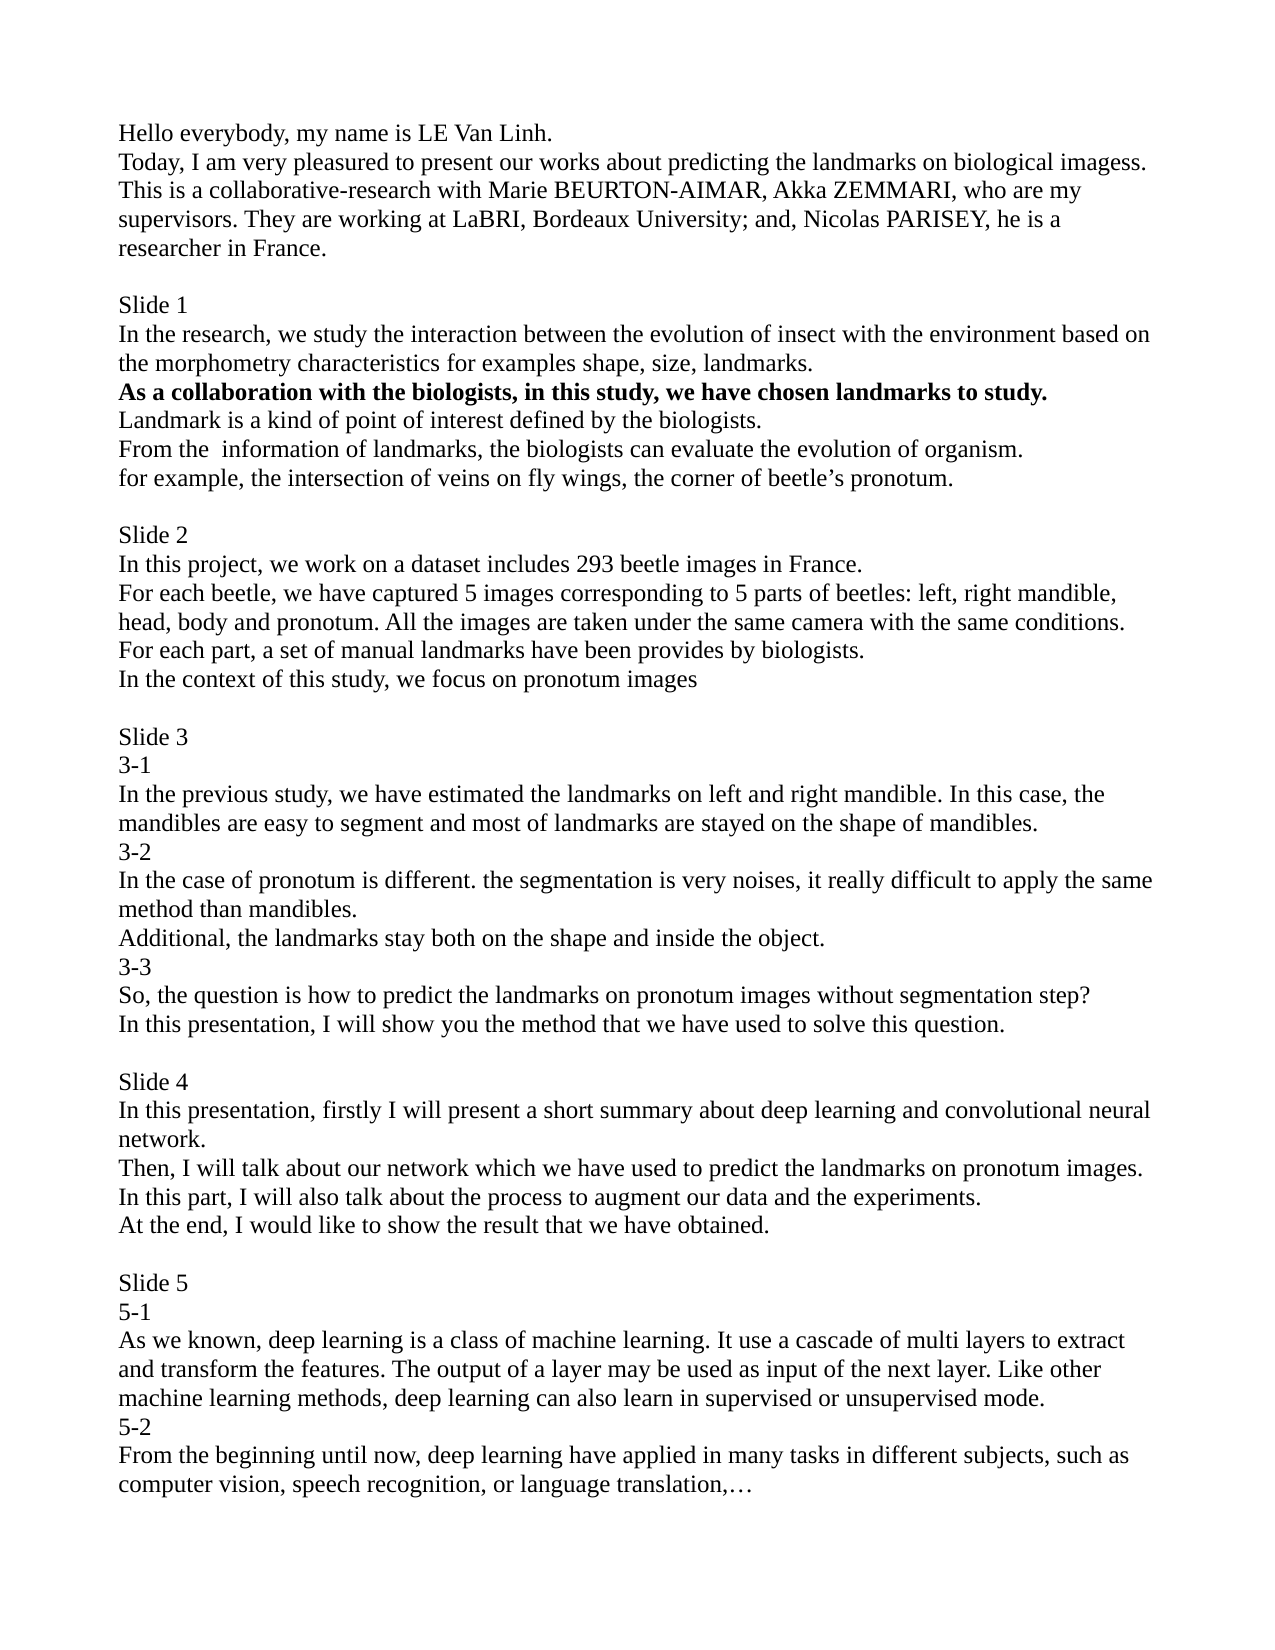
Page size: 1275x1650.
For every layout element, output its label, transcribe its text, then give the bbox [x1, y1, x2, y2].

text 5-1 [118, 1297, 1157, 1326]
text In the context of this study, we focus on pronotum images [118, 664, 1157, 693]
text This is a collaborative-research with Marie BEURTON-AIMAR, Akka ZEMMARI, who are my supervisors. They are working at LaBRI, Bordeaux University; and, Nicolas PARISEY, he is a researcher in France. [118, 176, 1157, 262]
text So, the question is how to predict the landmarks on pronotum images without segmentation step? [118, 981, 1157, 1009]
text For each part, a set of manual landmarks have been provides by biologists. [118, 636, 1157, 664]
text 3-1 [118, 751, 1157, 779]
text Additional, the landmarks stay both on the shape and inside the object. [118, 923, 1157, 952]
text In this presentation, I will show you the method that we have used to solve this question. [118, 1009, 1157, 1038]
text In the case of pronotum is different. the segmentation is very noises, it really difficult to apply the same method than mandibles. [118, 866, 1157, 923]
text In this project, we work on a dataset includes 293 beetle images in France. [118, 549, 1157, 578]
text Slide 5 [118, 1268, 1157, 1297]
text From the information of landmarks, the biologists can evaluate the evolution of organism. [118, 434, 1157, 463]
text At the end, I would like to show the result that we have obtained. [118, 1211, 1157, 1239]
text for example, the intersection of veins on fly wings, the corner of beetle’s pronotum. [118, 463, 1157, 492]
text 3-2 [118, 837, 1157, 866]
text For each beetle, we have captured 5 images corresponding to 5 parts of beetles: left, right mandible, head, body and pronotum. All the images are taken under the same camera with the same conditions. [118, 578, 1157, 636]
text Slide 3 [118, 722, 1157, 751]
text In the previous study, we have estimated the landmarks on left and right mandible. In this case, the mandibles are easy to segment and most of landmarks are stayed on the shape of mandibles. [118, 779, 1157, 837]
text Landmark is a kind of point of interest defined by the biologists. [118, 406, 1157, 434]
text Then, I will talk about our network which we have used to predict the landmarks on pronotum images. In this part, I will also talk about the process to augment our data and the experiments. [118, 1153, 1157, 1211]
text Slide 4 [118, 1067, 1157, 1096]
text Slide 1 [118, 291, 1157, 319]
text As we known, deep learning is a class of machine learning. It use a cascade of multi layers to extract and transform the features. The output of a layer may be used as input of the next layer. Like other machine learning methods, deep learning can also learn in supervised or unsupervised mode. [118, 1326, 1157, 1412]
text As a collaboration with the biologists, in this study, we have chosen landmarks to study. [118, 377, 1157, 406]
text In this presentation, firstly I will present a short summary about deep learning and convolutional neural network. [118, 1096, 1157, 1153]
text Hello everybody, my name is LE Van Linh. [118, 118, 1157, 147]
text In the research, we study the interaction between the evolution of insect with the environment based on the morphometry characteristics for examples shape, size, landmarks. [118, 319, 1157, 377]
text 3-3 [118, 952, 1157, 981]
text Today, I am very pleasured to present our works about predicting the landmarks on biological imagess. [118, 147, 1157, 176]
text 5-2 [118, 1412, 1157, 1441]
text Slide 2 [118, 521, 1157, 549]
text From the beginning until now, deep learning have applied in many tasks in different subjects, such as computer vision, speech recognition, or language translation,… [118, 1441, 1157, 1498]
